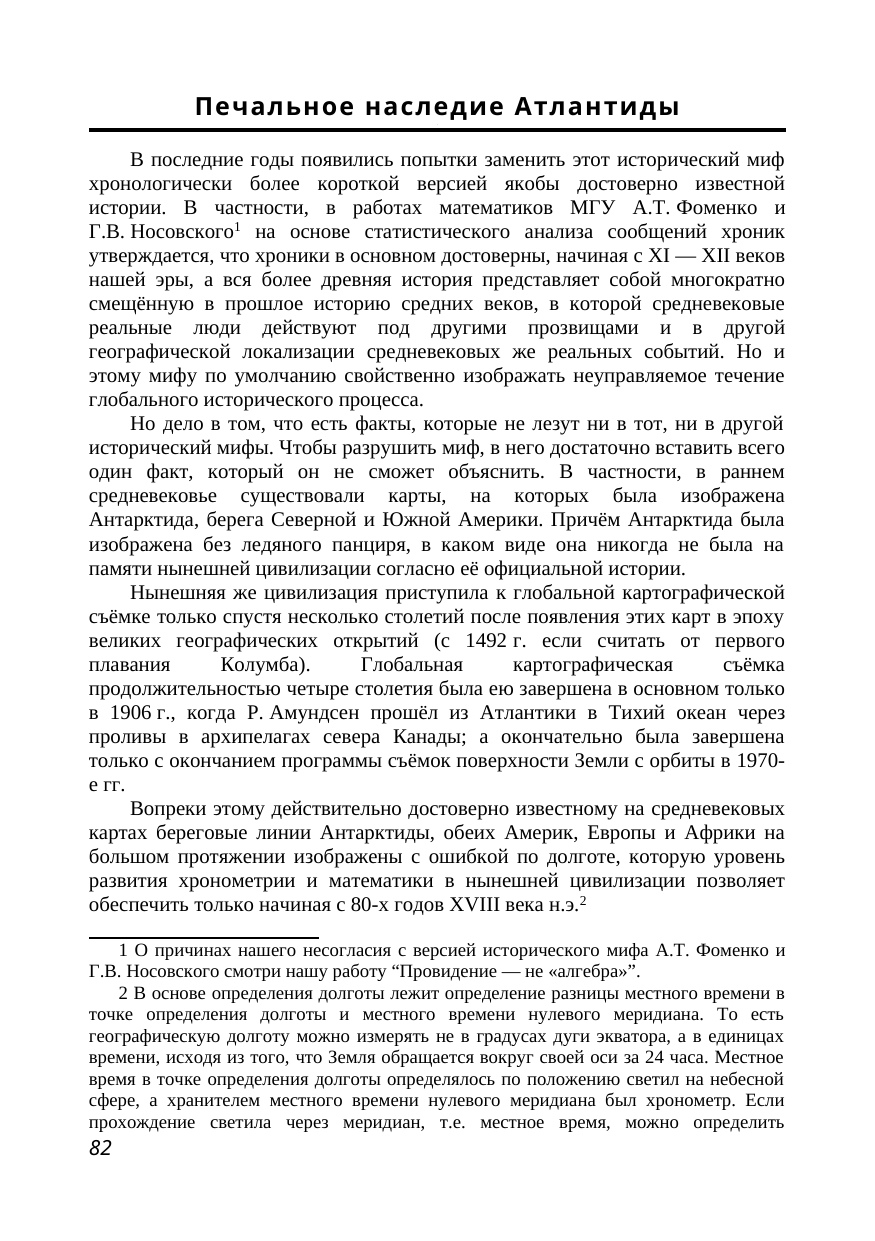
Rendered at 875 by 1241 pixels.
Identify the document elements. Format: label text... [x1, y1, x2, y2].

text Вопреки этому действительно достоверно известному на средневековых картах береговые линии Антарктиды, обеих Америк, Европы и Африки на большом протяжении изображены с ошибкой по долготе, которую уровень развития хронометрии и математики в нынешней цивилизации позволяет обеспечить только начиная с 80-х годов XVIII века н.э. [89, 796, 786, 916]
text Нынешняя же цивилизация приступила к глобальной картографической съёмке только спустя несколько столетий после появления этих карт в эпоху великих географических открытий (с 1492 г. если считать от первого плавания Колумба). Глобальная картографическая съёмка продолжительностью четыре столетия была ею завершена в основном только в 1906 г., когда Р. Амундсен прошёл из Атлантики в Тихий океан через проливы в архипелагах севера Канады; а окончательно была завершена только с окончанием программы съёмок поверхности Земли с орбиты в 1970-е гг. [89, 579, 786, 796]
text Но дело в том, что есть факты, которые не лезут ни в тот, ни в другой исторический мифы. Чтобы разрушить миф, в него достаточно вставить всего один факт, который он не сможет объяснить. В частности, в раннем средневековье существовали карты, на которых была изображена Антарктида, берега Северной и Южной Америки. Причём Антарктида была изображена без ледяного панциря, в каком виде она никогда не была на памяти нынешней цивилизации согласно её официальной истории. [89, 411, 786, 579]
text В последние годы появились попытки заменить этот исторический миф хронологически более короткой версией якобы достоверно известной истории. В частности, в работах математиков МГУ А.Т. Фоменко и Г.В. Носовского на основе статистического анализа сообщений хроник утверждается, что хроники в основном достоверны, начиная с XI — XII веков нашей эры, а вся более древняя история представляет собой многократно смещённую в прошлое историю средних веков, в которой средневековые реальные люди действуют под другими прозвищами и в другой географической локализации средневековых же реальных событий. Но и этому мифу по умолчанию свойственно изображать неуправляемое течение глобального исторического процесса. [89, 146, 786, 411]
text О причинах нашего несогласия с версией исторического мифа А.Т. Фоменко и Г.В. Носовского смотри нашу работу “Провидение — не «алгебра»”. [89, 938, 786, 982]
text В основе определения долготы лежит определение разницы местного времени в точке определения долготы и местного времени нулевого меридиана. То есть географическую долготу можно измерять не в градусах дуги экватора, а в единицах времени, исходя из того, что Земля обращается вокруг своей оси за 24 часа. Местное время в точке определения долготы определялось по положению светил на небесной сфере, а хранителем местного времени нулевого меридиана был хронометр. Если прохождение светила через меридиан, т.е. местное время, можно определить [89, 982, 786, 1132]
